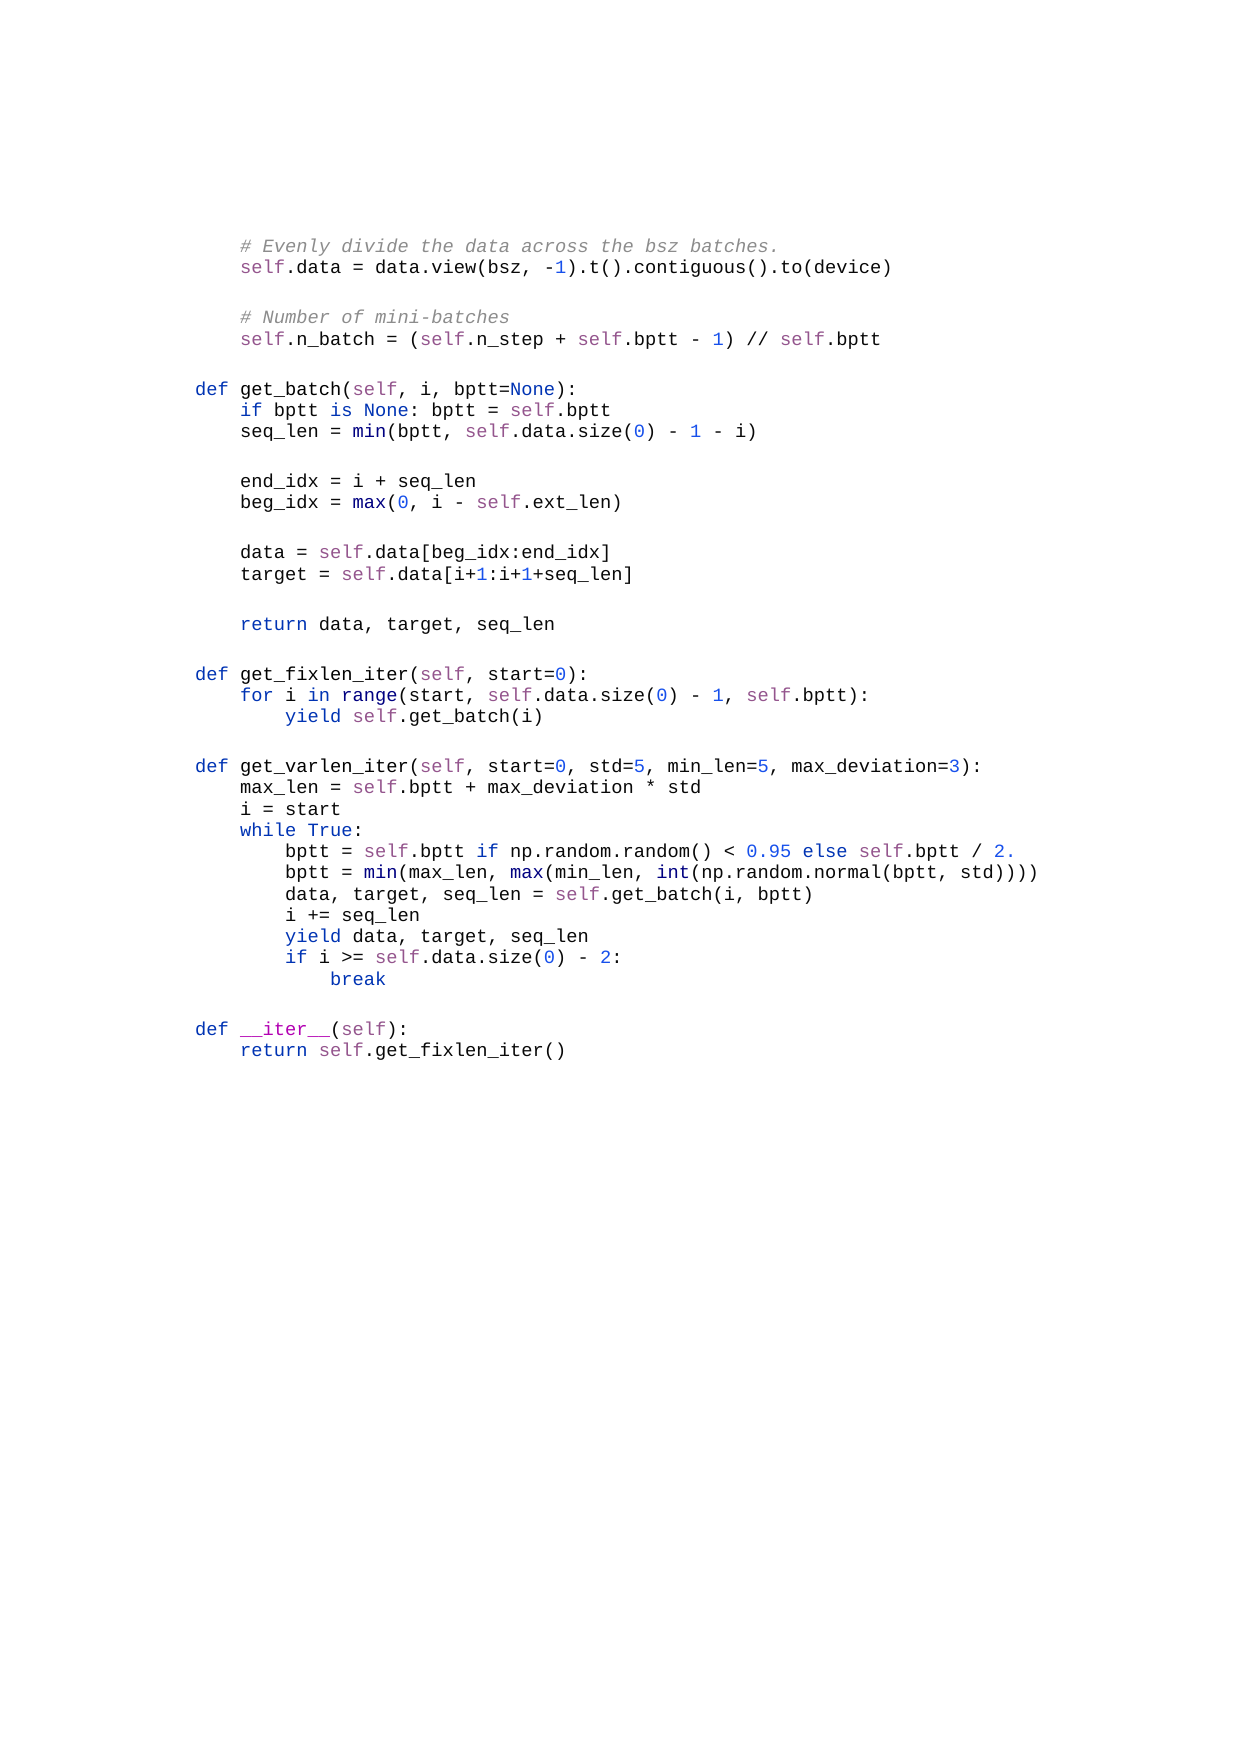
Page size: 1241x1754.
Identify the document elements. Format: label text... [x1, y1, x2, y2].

table_cell # Evenly divide the data across the bsz batches. self.data = data.view(bsz, -1).t().contiguous().to(device) # Number of mini-batches self.n_batch = (self.n_step + self.bptt - 1) // self.bptt def get_batch(self, i, bptt=None): if bptt is None: bptt = self.bptt seq_len = min(bptt, self.data.size(0) - 1 - i) end_idx = i + seq_len beg_idx = max(0, i - self.ext_len) data = self.data[beg_idx:end_idx] target = self.data[i+1:i+1+seq_len] return data, target, seq_len def get_fixlen_iter(self, start=0): for i in range(start, self.data.size(0) - 1, self.bptt): yield self.get_batch(i) def get_varlen_iter(self, start=0, std=5, min_len=5, max_deviation=3): max_len = self.bptt + max_deviation * std i = start while True: bptt = self.bptt if np.random.random() < 0.95 else self.bptt / 2. bptt = min(max_len, max(min_len, int(np.random.normal(bptt, std)))) data, target, seq_len = self.get_batch(i, bptt) i += seq_len yield data, target, seq_len if i >= self.data.size(0) - 2: break def __iter__(self): return self.get_fixlen_iter() [150, 208, 1090, 1062]
